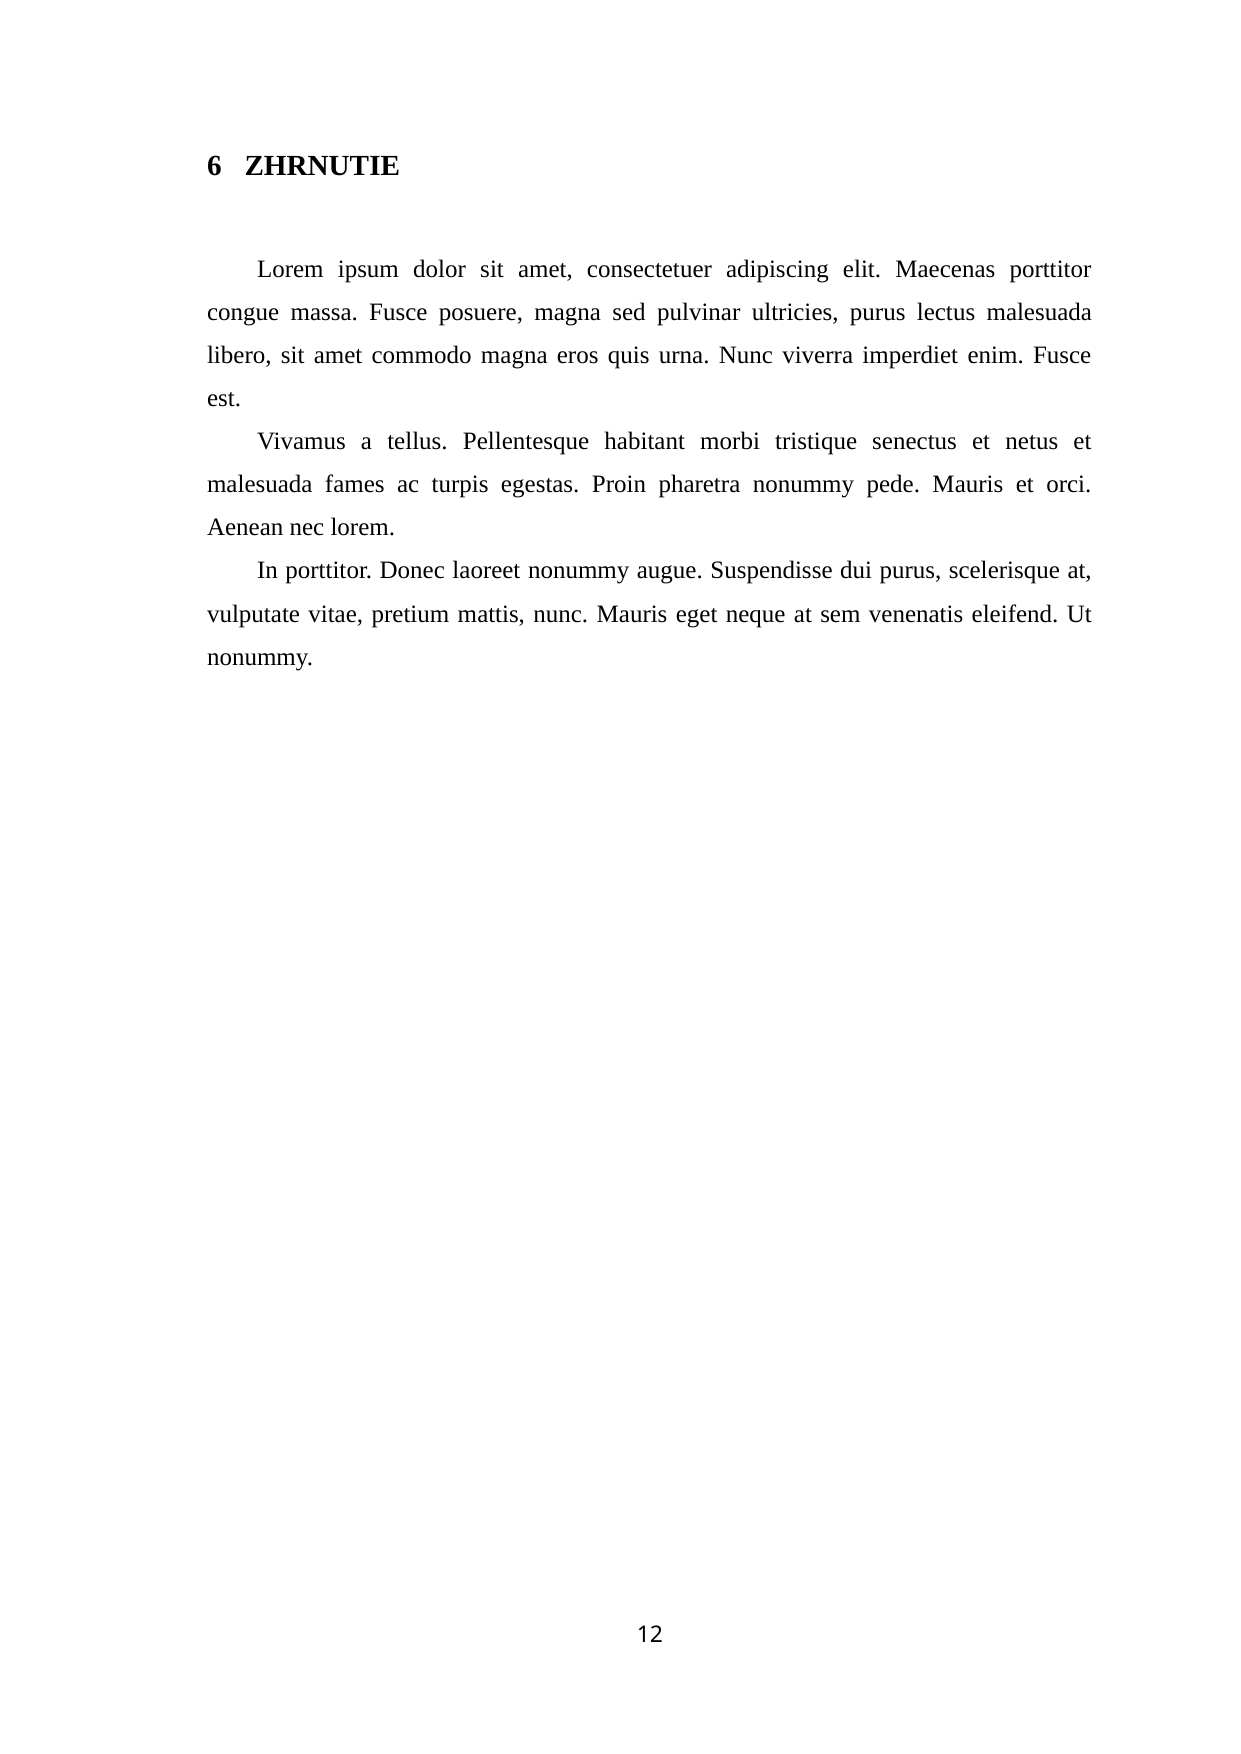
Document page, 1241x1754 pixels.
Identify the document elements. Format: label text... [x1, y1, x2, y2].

text Vivamus a tellus. Pellentesque habitant morbi tristique senectus et netus et malesuada fames ac turpis egestas. Proin pharetra nonummy pede. Mauris et orci. Aenean nec lorem. [207, 426, 1092, 541]
subtitle Zhrnutie [207, 148, 1092, 181]
text Lorem ipsum dolor sit amet, consectetuer adipiscing elit. Maecenas porttitor congue massa. Fusce posuere, magna sed pulvinar ultricies, purus lectus malesuada libero, sit amet commodo magna eros quis urna. Nunc viverra imperdiet enim. Fusce est. [207, 254, 1092, 412]
text In porttitor. Donec laoreet nonummy augue. Suspendisse dui purus, scelerisque at, vulputate vitae, pretium mattis, nunc. Mauris eget neque at sem venenatis eleifend. Ut nonummy. [207, 556, 1092, 671]
